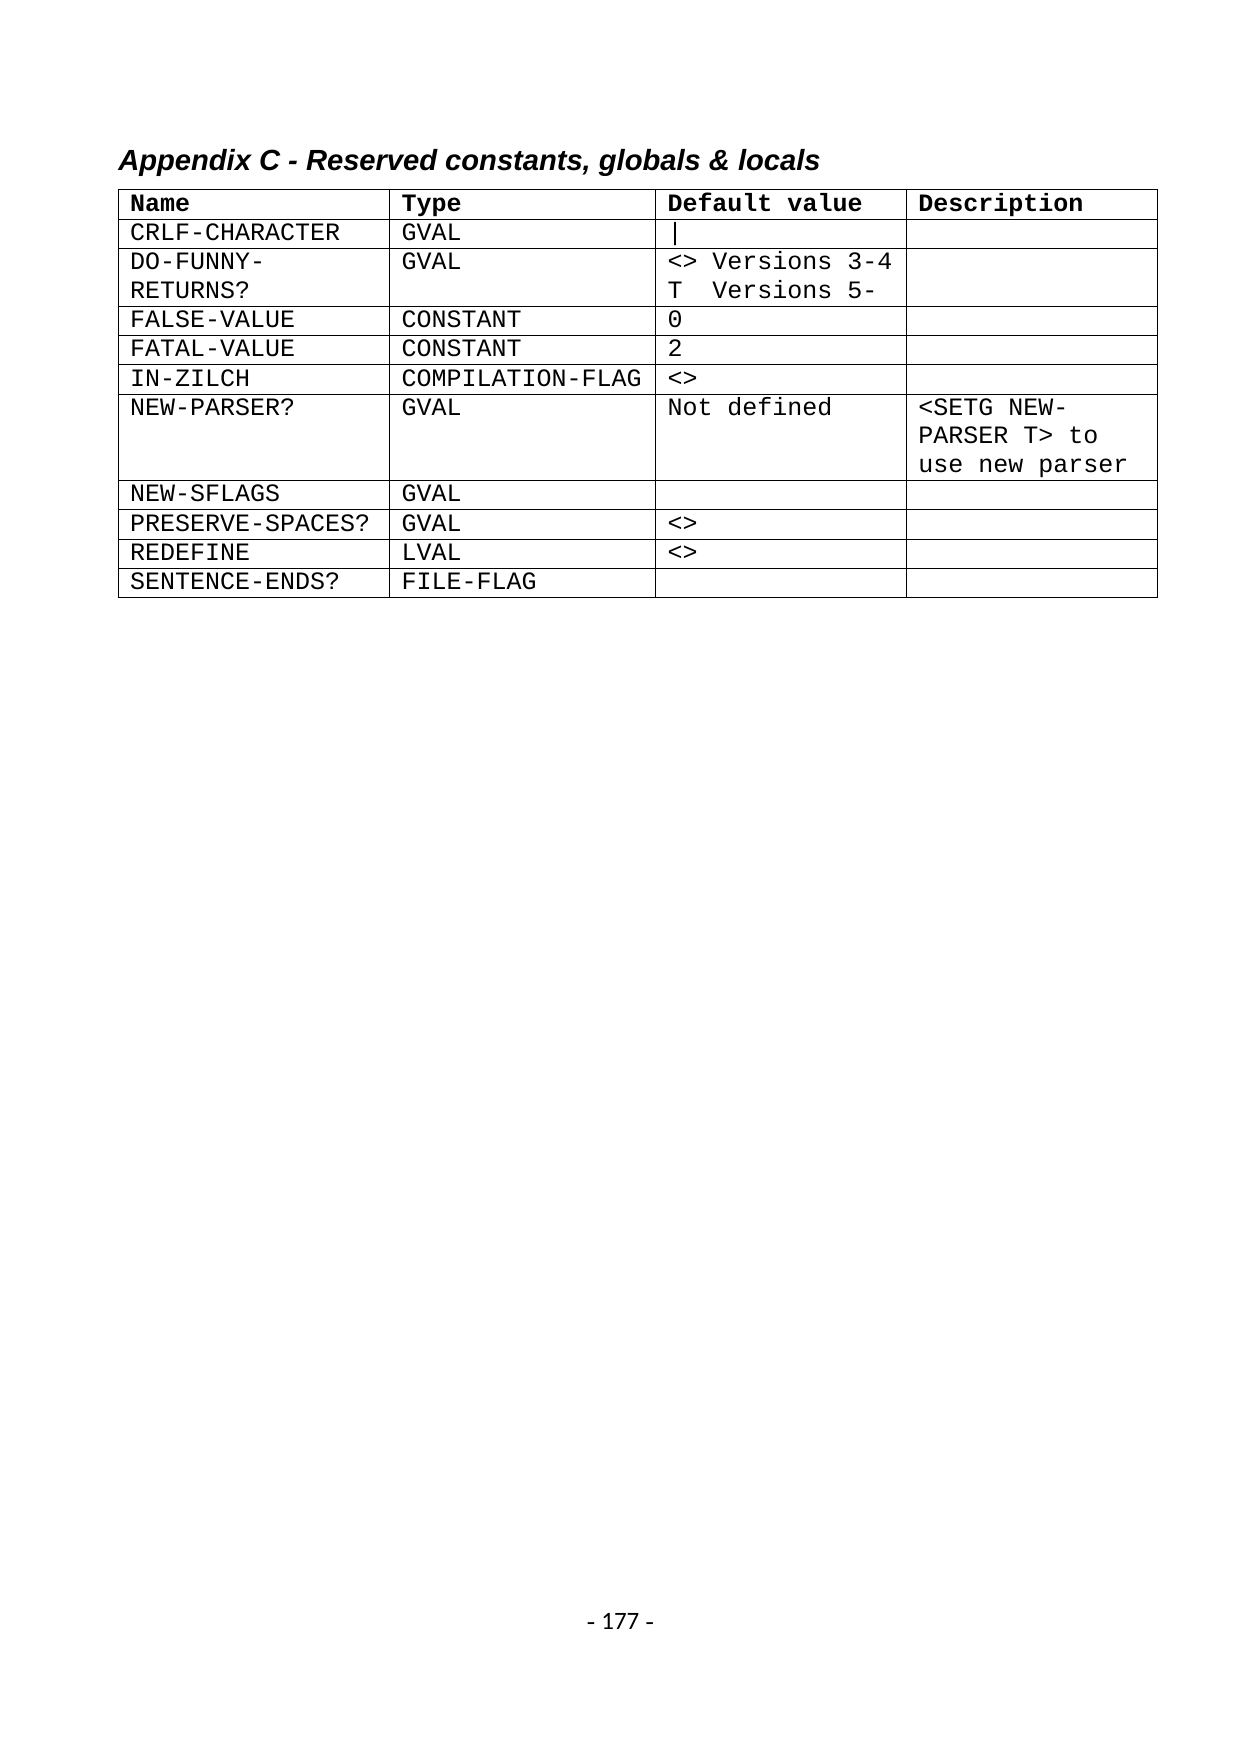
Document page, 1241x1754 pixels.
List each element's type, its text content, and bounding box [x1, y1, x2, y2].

table_cell [907, 569, 1157, 597]
table_cell GVAL [390, 481, 655, 509]
table_cell [907, 249, 1157, 306]
table_cell <> [656, 510, 906, 538]
table_cell CRLF-CHARACTER [119, 220, 389, 248]
table_cell [656, 569, 906, 597]
table_cell IN-ZILCH [119, 365, 389, 394]
table_cell <> Versions 3-4 T Versions 5- [656, 249, 906, 306]
table_cell GVAL [390, 510, 655, 538]
table_cell 2 [656, 336, 906, 364]
table_cell CONSTANT [390, 336, 655, 364]
table_header Description [907, 190, 1157, 218]
subtitle Appendix C - Reserved constants, globals & locals [59, 143, 1122, 177]
table_cell DO-FUNNY-RETURNS? [119, 249, 389, 306]
table_cell COMPILATION-FLAG [390, 365, 655, 394]
table_cell FILE-FLAG [390, 569, 655, 597]
table_cell GVAL [390, 220, 655, 248]
table_cell FALSE-VALUE [119, 307, 389, 335]
table_cell NEW-PARSER? [119, 395, 389, 480]
table_cell GVAL [390, 249, 655, 306]
table_cell | [656, 220, 906, 248]
table_cell LVAL [390, 540, 655, 568]
table_cell SENTENCE-ENDS? [119, 569, 389, 597]
table_cell CONSTANT [390, 307, 655, 335]
table_cell REDEFINE [119, 540, 389, 568]
table_cell PRESERVE-SPACES? [119, 510, 389, 538]
table_cell FATAL-VALUE [119, 336, 389, 364]
table_cell 0 [656, 307, 906, 335]
table_cell GVAL [390, 395, 655, 480]
table_cell Not defined [656, 395, 906, 480]
table_header Name [119, 190, 389, 218]
table_header Default value [656, 190, 906, 218]
table_header Type [390, 190, 655, 218]
table_cell <> [656, 365, 906, 394]
table_cell [907, 307, 1157, 335]
table_cell <> [656, 540, 906, 568]
table_cell [907, 540, 1157, 568]
table_cell <SETG NEW-PARSER T> to use new parser [907, 395, 1157, 480]
table_cell [907, 481, 1157, 509]
table_cell NEW-SFLAGS [119, 481, 389, 509]
table_cell [656, 481, 906, 509]
table_cell [907, 220, 1157, 248]
table_cell [907, 365, 1157, 394]
table_cell [907, 336, 1157, 364]
table_cell [907, 510, 1157, 538]
